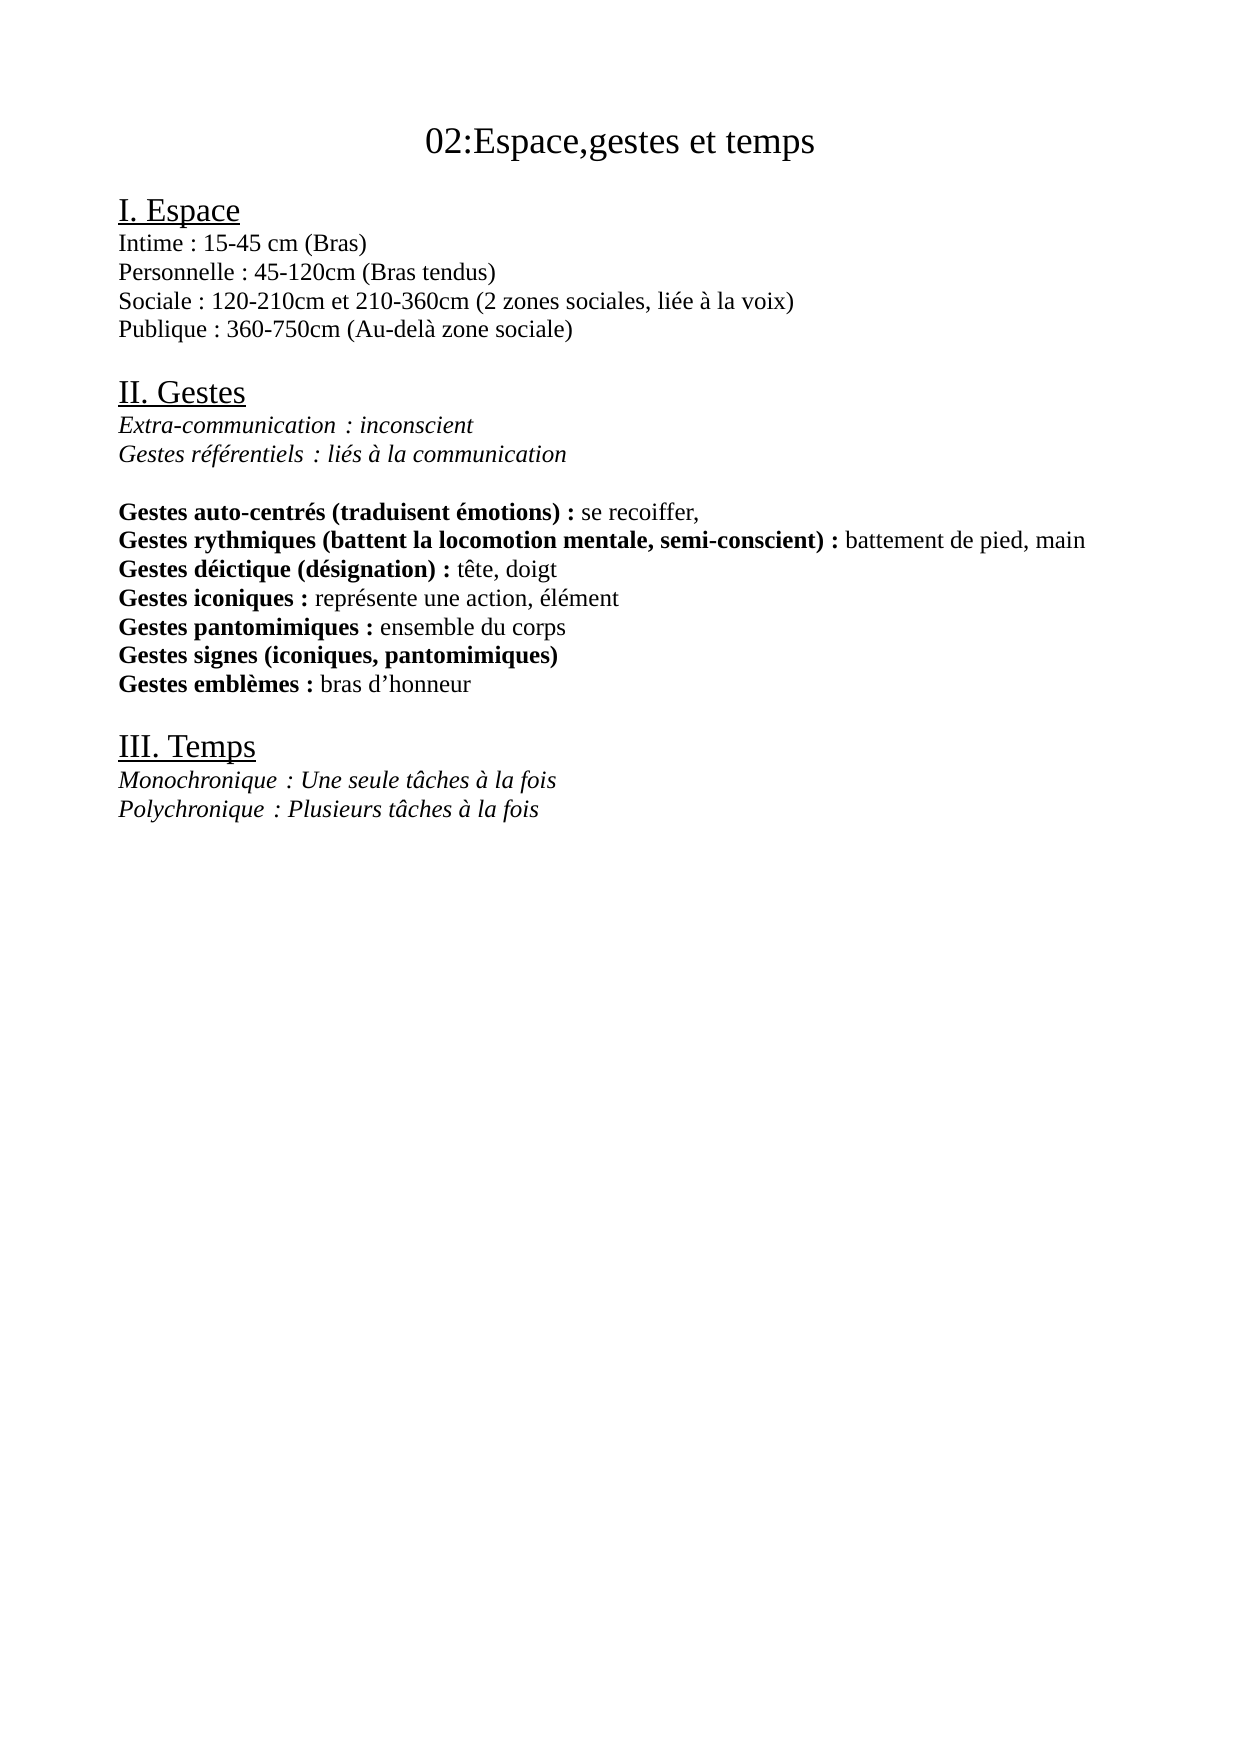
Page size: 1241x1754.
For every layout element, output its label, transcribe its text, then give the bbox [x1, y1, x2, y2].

text Gestes iconiques : représente une action, élément [118, 583, 1122, 612]
text Monochronique : Une seule tâches à la fois [118, 765, 1122, 794]
text 02:Espace,gestes et temps [118, 118, 1122, 161]
text Intime : 15-45 cm (Bras) [118, 228, 1122, 257]
text Polychronique : Plusieurs tâches à la fois [118, 794, 1122, 822]
text III. Temps [118, 727, 1122, 765]
text Gestes rythmiques (battent la locomotion mentale, semi-conscient) : battement de pied, main [118, 525, 1122, 554]
text Gestes référentiels : liés à la communication [118, 439, 1122, 468]
text Gestes emblèmes : bras d’honneur [118, 669, 1122, 698]
text Personnelle : 45-120cm (Bras tendus) [118, 257, 1122, 286]
text Gestes pantomimiques : ensemble du corps [118, 612, 1122, 640]
text Gestes auto-centrés (traduisent émotions) : se recoiffer, [118, 497, 1122, 525]
text Gestes déictique (désignation) : tête, doigt [118, 554, 1122, 583]
text Sociale : 120-210cm et 210-360cm (2 zones sociales, liée à la voix) [118, 286, 1122, 314]
text Extra-communication : inconscient [118, 410, 1122, 439]
text II. Gestes [118, 372, 1122, 410]
text I. Espace [118, 190, 1122, 228]
text Publique : 360-750cm (Au-delà zone sociale) [118, 314, 1122, 343]
text Gestes signes (iconiques, pantomimiques) [118, 640, 1122, 669]
